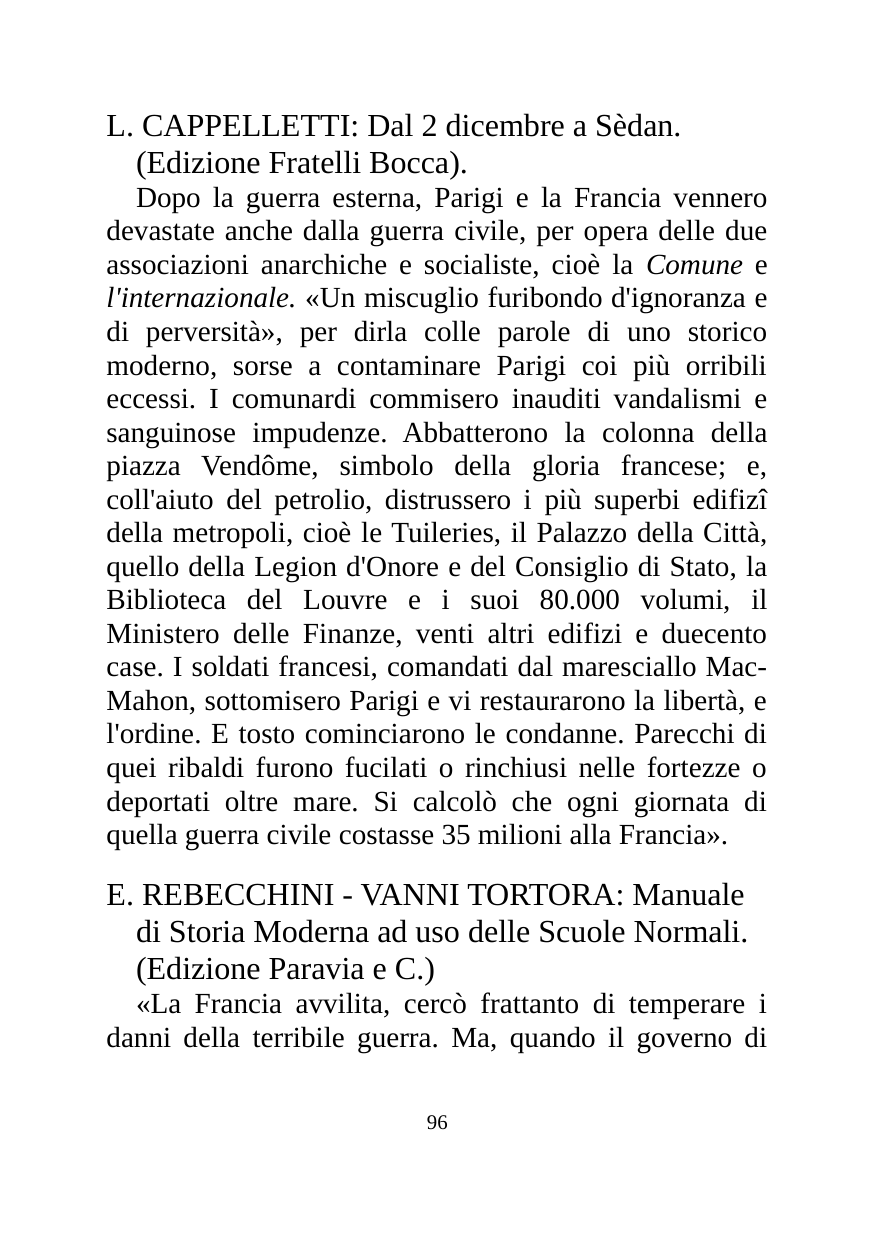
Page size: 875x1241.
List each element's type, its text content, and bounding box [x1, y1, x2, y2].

subtitle L. CAPPELLETTI: Dal 2 dicembre a Sèdan. (Edizione Fratelli Bocca). [106, 106, 768, 180]
text «La Francia avvilita, cercò frattanto di temperare i danni della terribile guerra. Ma, quando il governo di [106, 986, 768, 1053]
text Dopo la guerra esterna, Parigi e la Francia vennero devastate anche dalla guerra civile, per opera delle due associazioni anarchiche e socialiste, cioè la Comune e l'internazionale. «Un miscuglio furibondo d'ignoranza e di perversità», per dirla colle parole di uno storico moderno, sorse a contaminare Parigi coi più orribili eccessi. I comunardi commisero inauditi vandalismi e sanguinose impudenze. Abbatterono la colonna della piazza Vendôme, simbolo della gloria francese; e, coll'aiuto del petrolio, distrussero i più superbi edifizî della metropoli, cioè le Tuileries, il Palazzo della Città, quello della Legion d'Onore e del Consiglio di Stato, la Biblioteca del Louvre e i suoi 80.000 volumi, il Ministero delle Finanze, venti altri edifizi e duecento case. I soldati francesi, comandati dal maresciallo Mac-Mahon, sottomisero Parigi e vi restaurarono la libertà, e l'ordine. E tosto cominciarono le condanne. Parecchi di quei ribaldi furono fucilati o rinchiusi nelle fortezze o deportati oltre mare. Si calcolò che ogni giornata di quella guerra civile costasse 35 milioni alla Francia». [106, 180, 768, 851]
subtitle E. REBECCHINI - VANNI TORTORA: Manuale di Storia Moderna ad uso delle Scuole Normali. (Edizione Paravia e C.) [106, 876, 768, 986]
